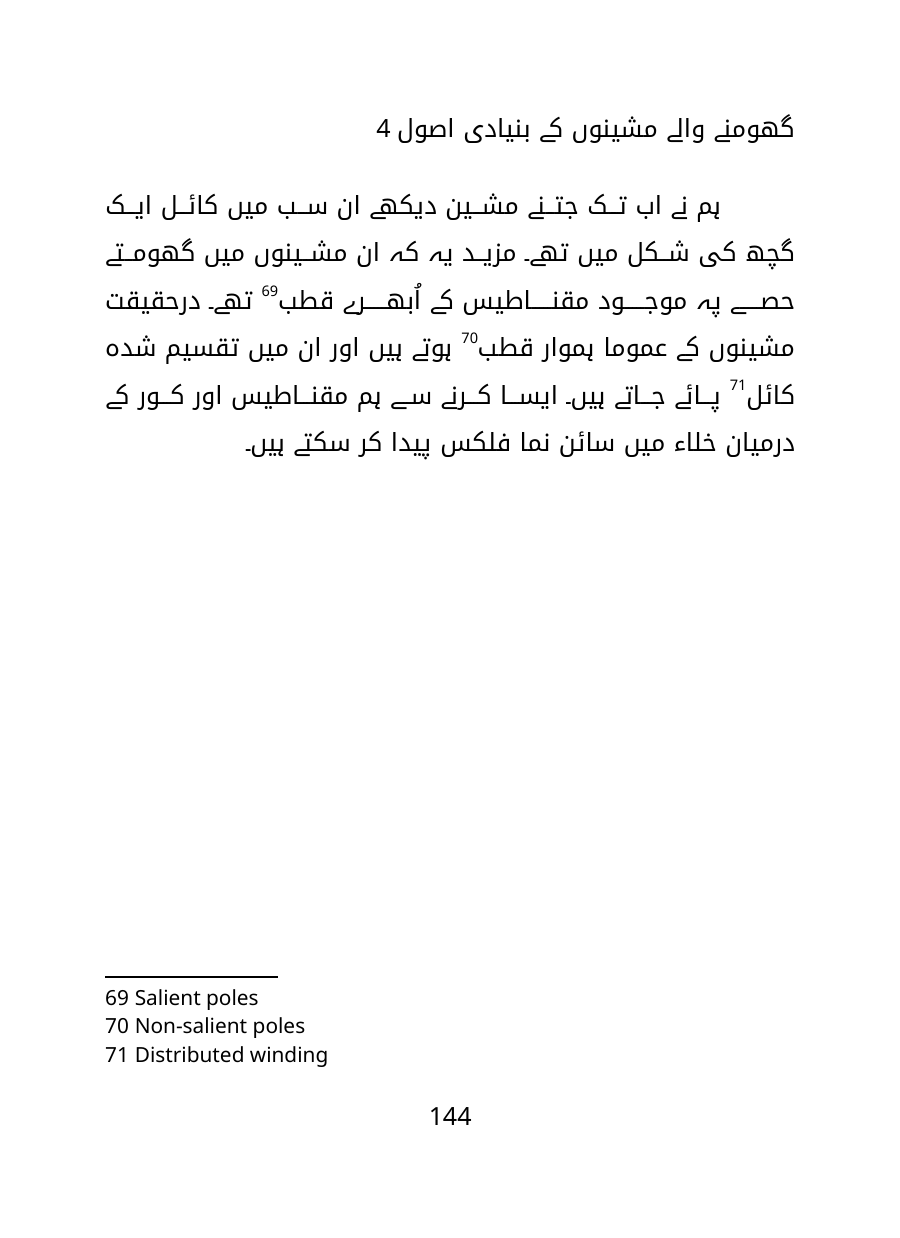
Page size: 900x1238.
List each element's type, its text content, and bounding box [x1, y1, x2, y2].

text ہم نے اب تک جتنے مشین دیکھے ان سب میں کائل ایک گچھ کی شکل میں تھے۔ مزید یہ کہ ان مشینوں میں گھومتے حصے پہ موجود مقناطیس کے اُبھرے قطب تھے۔ درحقیقت مشینوں کے عموما ہموار قطب ہوتے ہیں اور ان میں تقسیم شدہ کائل پائے جاتے ہیں۔ ایسا کرنے سے ہم مقناطیس اور کور کے درمیان خلاء میں سائن نما فلکس پیدا کر سکتے ہیں۔ [105, 182, 795, 467]
text Salient poles [105, 983, 795, 1012]
text Distributed winding [105, 1040, 795, 1068]
text Non-salient poles [105, 1012, 795, 1040]
